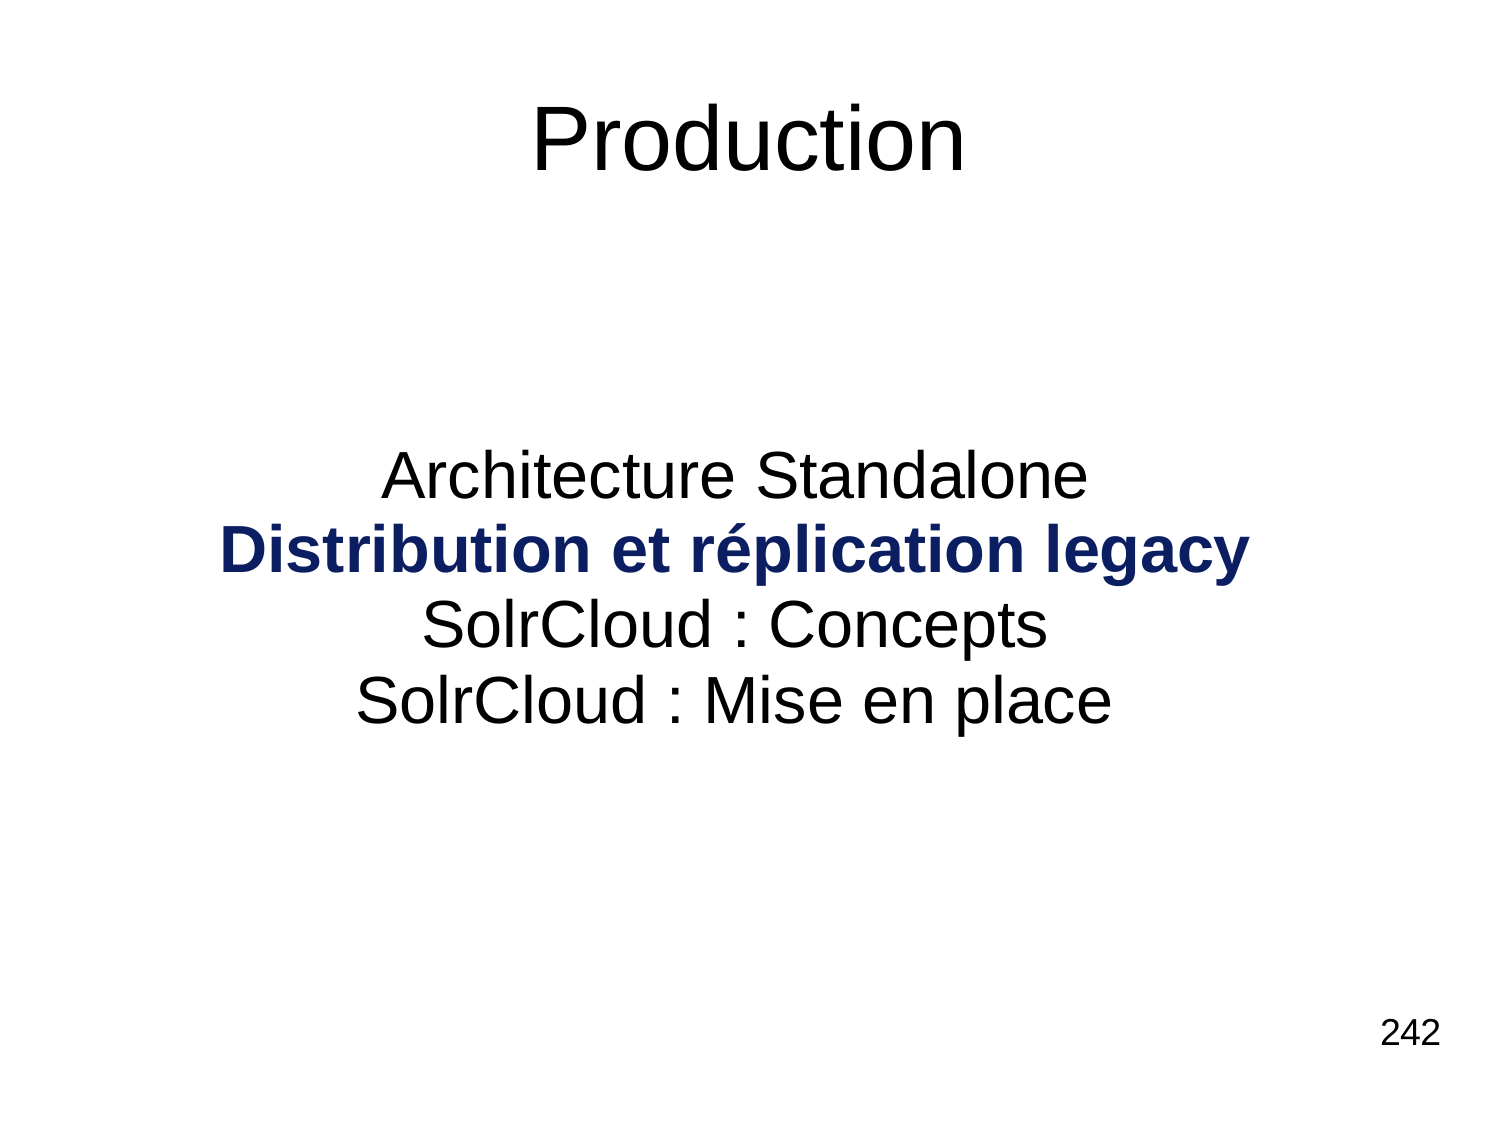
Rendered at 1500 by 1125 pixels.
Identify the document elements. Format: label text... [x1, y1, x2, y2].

text_box Architecture Standalone Distribution et réplication legacy SolrCloud : Concepts SolrCloud : Mise en place [216, 431, 1253, 737]
slide_number 242 [1373, 1009, 1451, 1125]
title Production [87, 26, 1413, 267]
